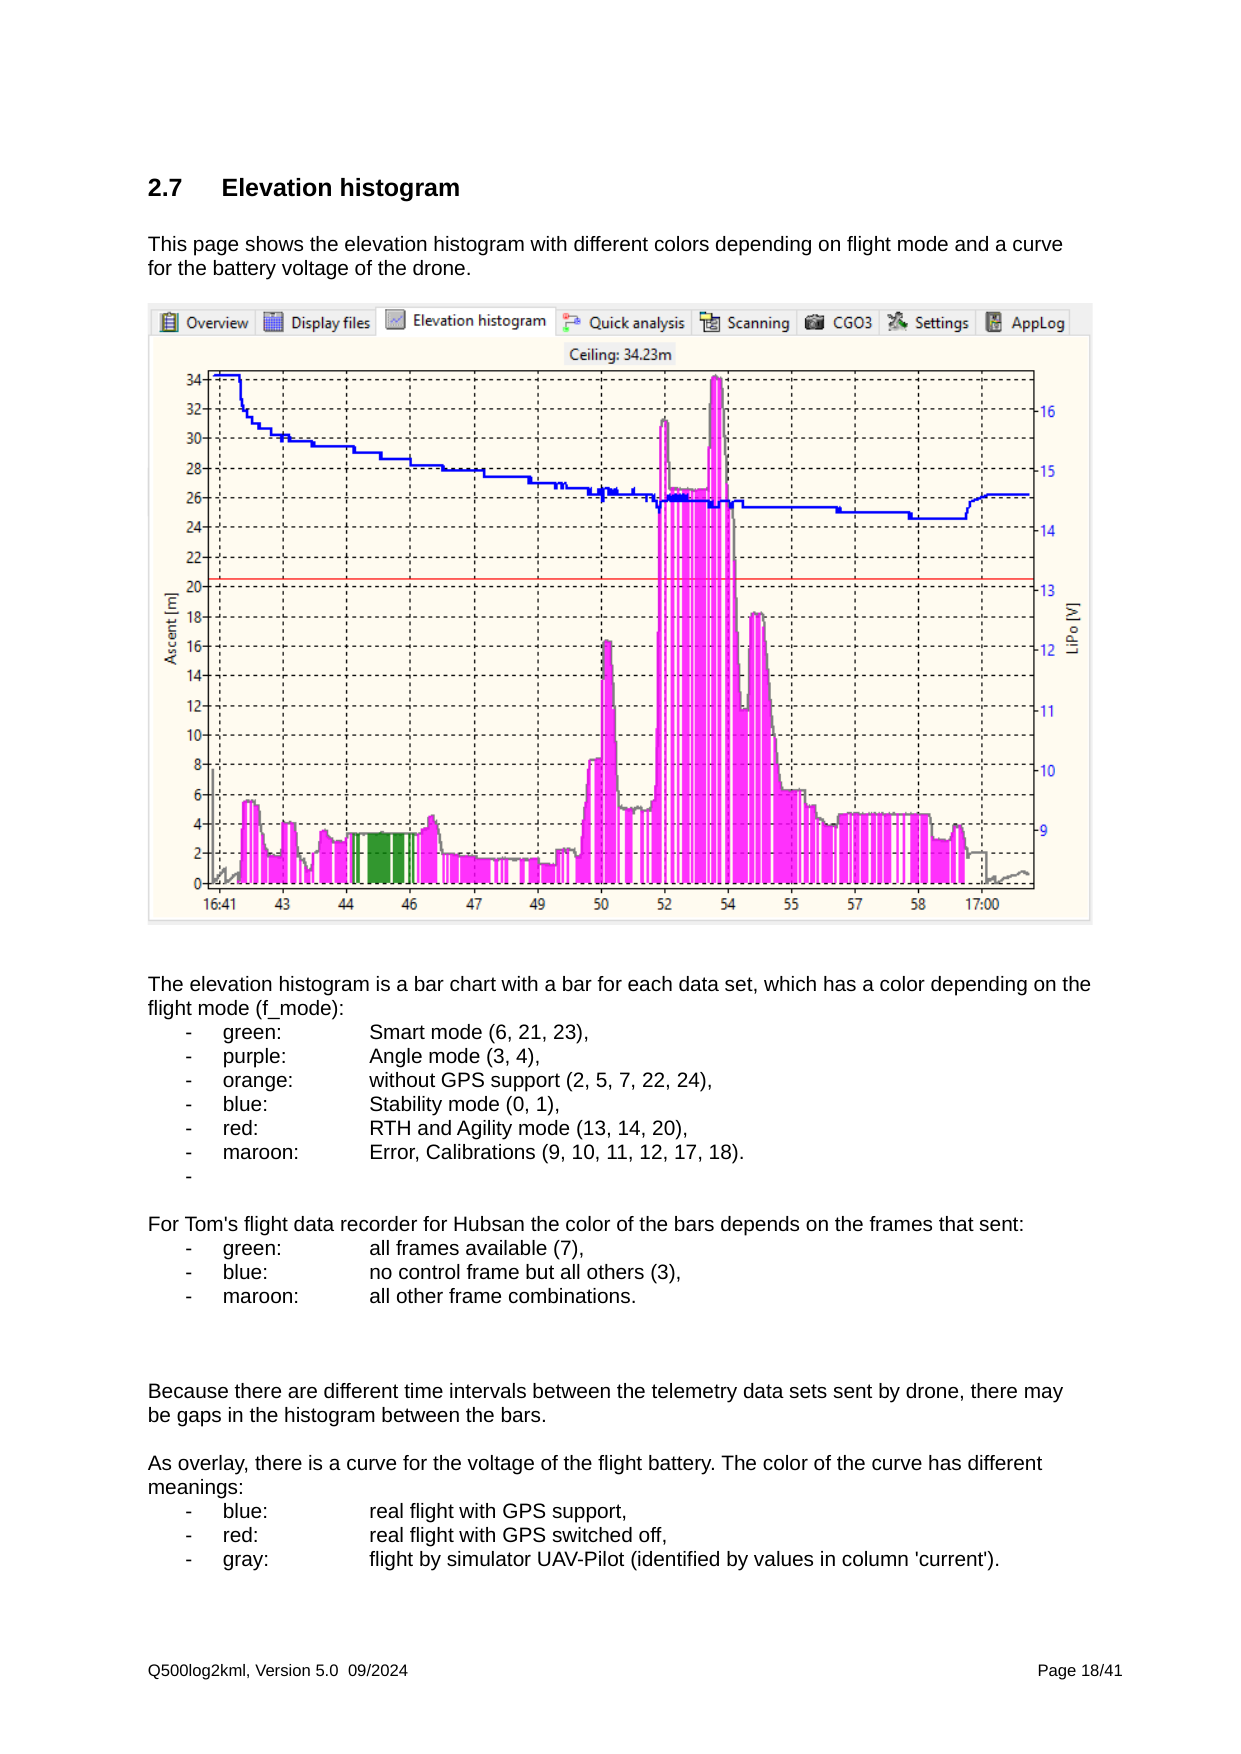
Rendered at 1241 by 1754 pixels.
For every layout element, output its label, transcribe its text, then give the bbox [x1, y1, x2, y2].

list purple: Angle mode (3, 4), [185, 1044, 1093, 1068]
text As overlay, there is a curve for the voltage of the flight battery. The color of the curve has different meanings: [148, 1451, 1093, 1499]
list maroon: all other frame combinations. [185, 1283, 1093, 1307]
text Because there are different time intervals between the telemetry data sets sent by drone, there may be gaps in the histogram between the bars. [148, 1379, 1093, 1427]
list green: Smart mode (6, 21, 23), [185, 1020, 1093, 1044]
list blue: no control frame but all others (3), [185, 1259, 1093, 1283]
text This page shows the elevation histogram with different colors depending on flight mode and a curve for the battery voltage of the drone. [148, 232, 1093, 279]
picture [147, 303, 1093, 925]
list blue: real flight with GPS support, [185, 1499, 1093, 1523]
list maroon: Error, Calibrations (9, 10, 11, 12, 17, 18). [185, 1140, 1093, 1164]
list red: RTH and Agility mode (13, 14, 20), [185, 1116, 1093, 1140]
subtitle Elevation histogram [148, 173, 1093, 201]
list blue: Stability mode (0, 1), [185, 1092, 1093, 1116]
list orange: without GPS support (2, 5, 7, 22, 24), [185, 1068, 1093, 1092]
list gray: flight by simulator UAV-Pilot (identified by values in column 'current'). [185, 1547, 1093, 1571]
list green: all frames available (7), [185, 1236, 1093, 1259]
text For Tom's flight data recorder for Hubsan the color of the bars depends on the frames that sent: [148, 1212, 1093, 1236]
list red: real flight with GPS switched off, [185, 1523, 1093, 1547]
text The elevation histogram is a bar chart with a bar for each data set, which has a color depending on the flight mode (f_mode): [148, 972, 1093, 1020]
